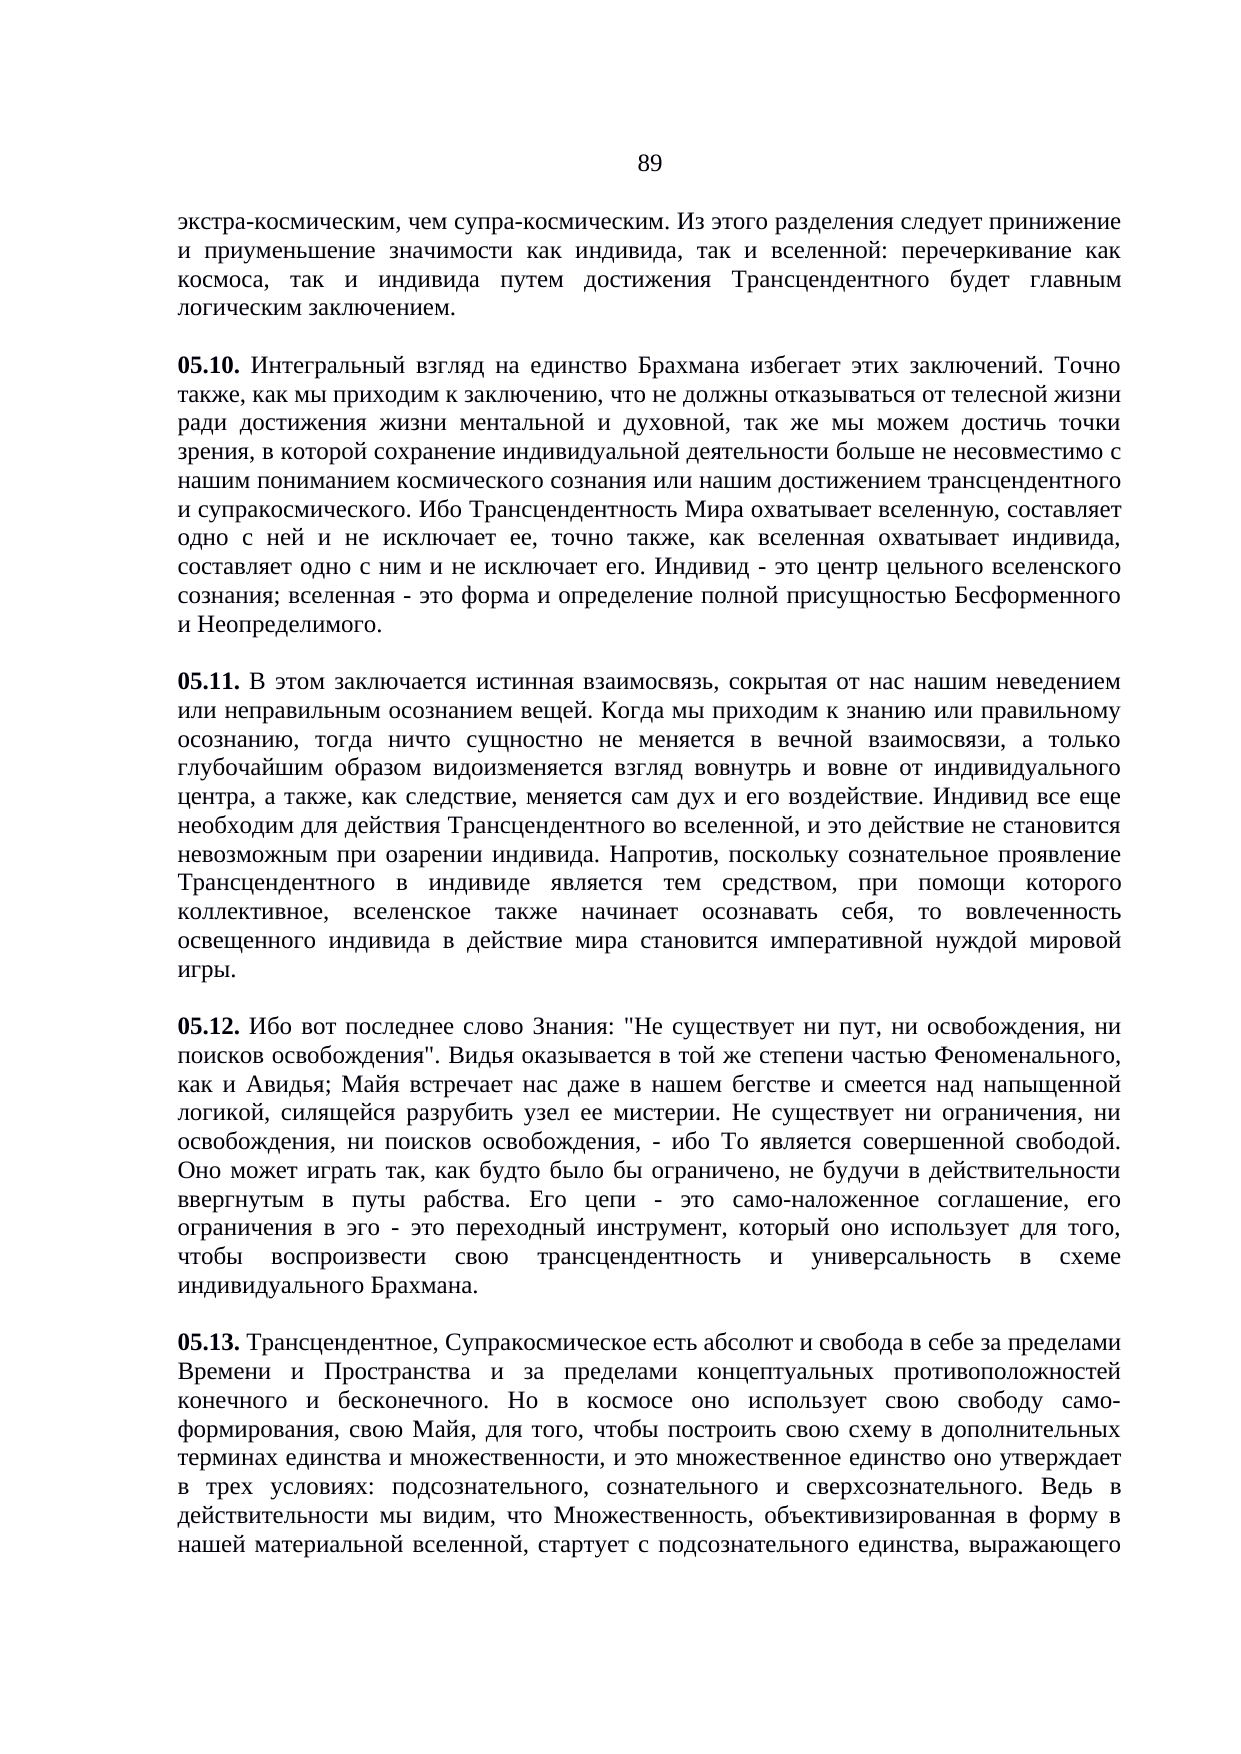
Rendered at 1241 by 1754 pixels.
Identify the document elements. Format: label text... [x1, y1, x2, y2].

text 05.13. Трансцендентное, Супракосмическое есть абсолют и свобода в себе за пределами Времени и Пространства и за пределами концептуальных противоположностей конечного и бесконечного. Но в космосе оно использует свою свободу само-формирования, свою Майя, для того, чтобы построить свою схему в дополнительных терминах единства и множественности, и это множественное единство оно утверждает в трех условиях: подсознательного, сознательного и сверхсознательного. Ведь в действительности мы видим, что Множественность, объективизированная в форму в нашей материальной вселенной, стартует с подсознательного единства, выражающего [177, 1327, 1122, 1557]
text 05.10. Интегральный взгляд на единство Брахмана избегает этих заключений. Точно также, как мы приходим к заключению, что не должны отказываться от телесной жизни ради достижения жизни ментальной и духовной, так же мы можем достичь точки зрения, в которой сохранение индивидуальной деятельности больше не несовместимо с нашим пониманием космического сознания или нашим достижением трансцендентного и супракосмического. Ибо Трансцендентность Мира охватывает вселенную, составляет одно с ней и не исключает ее, точно также, как вселенная охватывает индивида, составляет одно с ним и не исключает его. Индивид - это центр цельного вселенского сознания; вселенная - это форма и определение полной присущностью Бесформенного и Неопределимого. [177, 350, 1122, 637]
text 05.12. Ибо вот последнее слово Знания: "Не существует ни пут, ни освобождения, ни поисков освобождения". Видья оказывается в той же степени частью Феноменального, как и Авидья; Майя встречает нас даже в нашем бегстве и смеется над напыщенной логикой, силящейся разрубить узел ее мистерии. Не существует ни ограничения, ни освобождения, ни поисков освобождения, - ибо То является совершенной свободой. Оно может играть так, как будто было бы ограничено, не будучи в действительности ввергнутым в путы рабства. Его цепи - это само-наложенное соглашение, его ограничения в эго - это переходный инструмент, который оно использует для того, чтобы воспроизвести свою трансцендентность и универсальность в схеме индивидуального Брахмана. [177, 1011, 1122, 1299]
text 05.11. В этом заключается истинная взаимосвязь, сокрытая от нас нашим неведением или неправильным осознанием вещей. Когда мы приходим к знанию или правильному осознанию, тогда ничто сущностно не меняется в вечной взаимосвязи, а только глубочайшим образом видоизменяется взгляд вовнутрь и вовне от индивидуального центра, а также, как следствие, меняется сам дух и его воздействие. Индивид все еще необходим для действия Трансцендентного во вселенной, и это действие не становится невозможным при озарении индивида. Напротив, поскольку сознательное проявление Трансцендентного в индивиде является тем средством, при помощи которого коллективное, вселенское также начинает осознавать себя, то вовлеченность освещенного индивида в действие мира становится императивной нуждой мировой игры. [177, 666, 1122, 982]
text экстра-космическим, чем супра-космическим. Из этого разделения следует принижение и приуменьшение значимости как индивида, так и вселенной: перечеркивание как космоса, так и индивида путем достижения Трансцендентного будет главным логическим заключением. [177, 206, 1122, 321]
